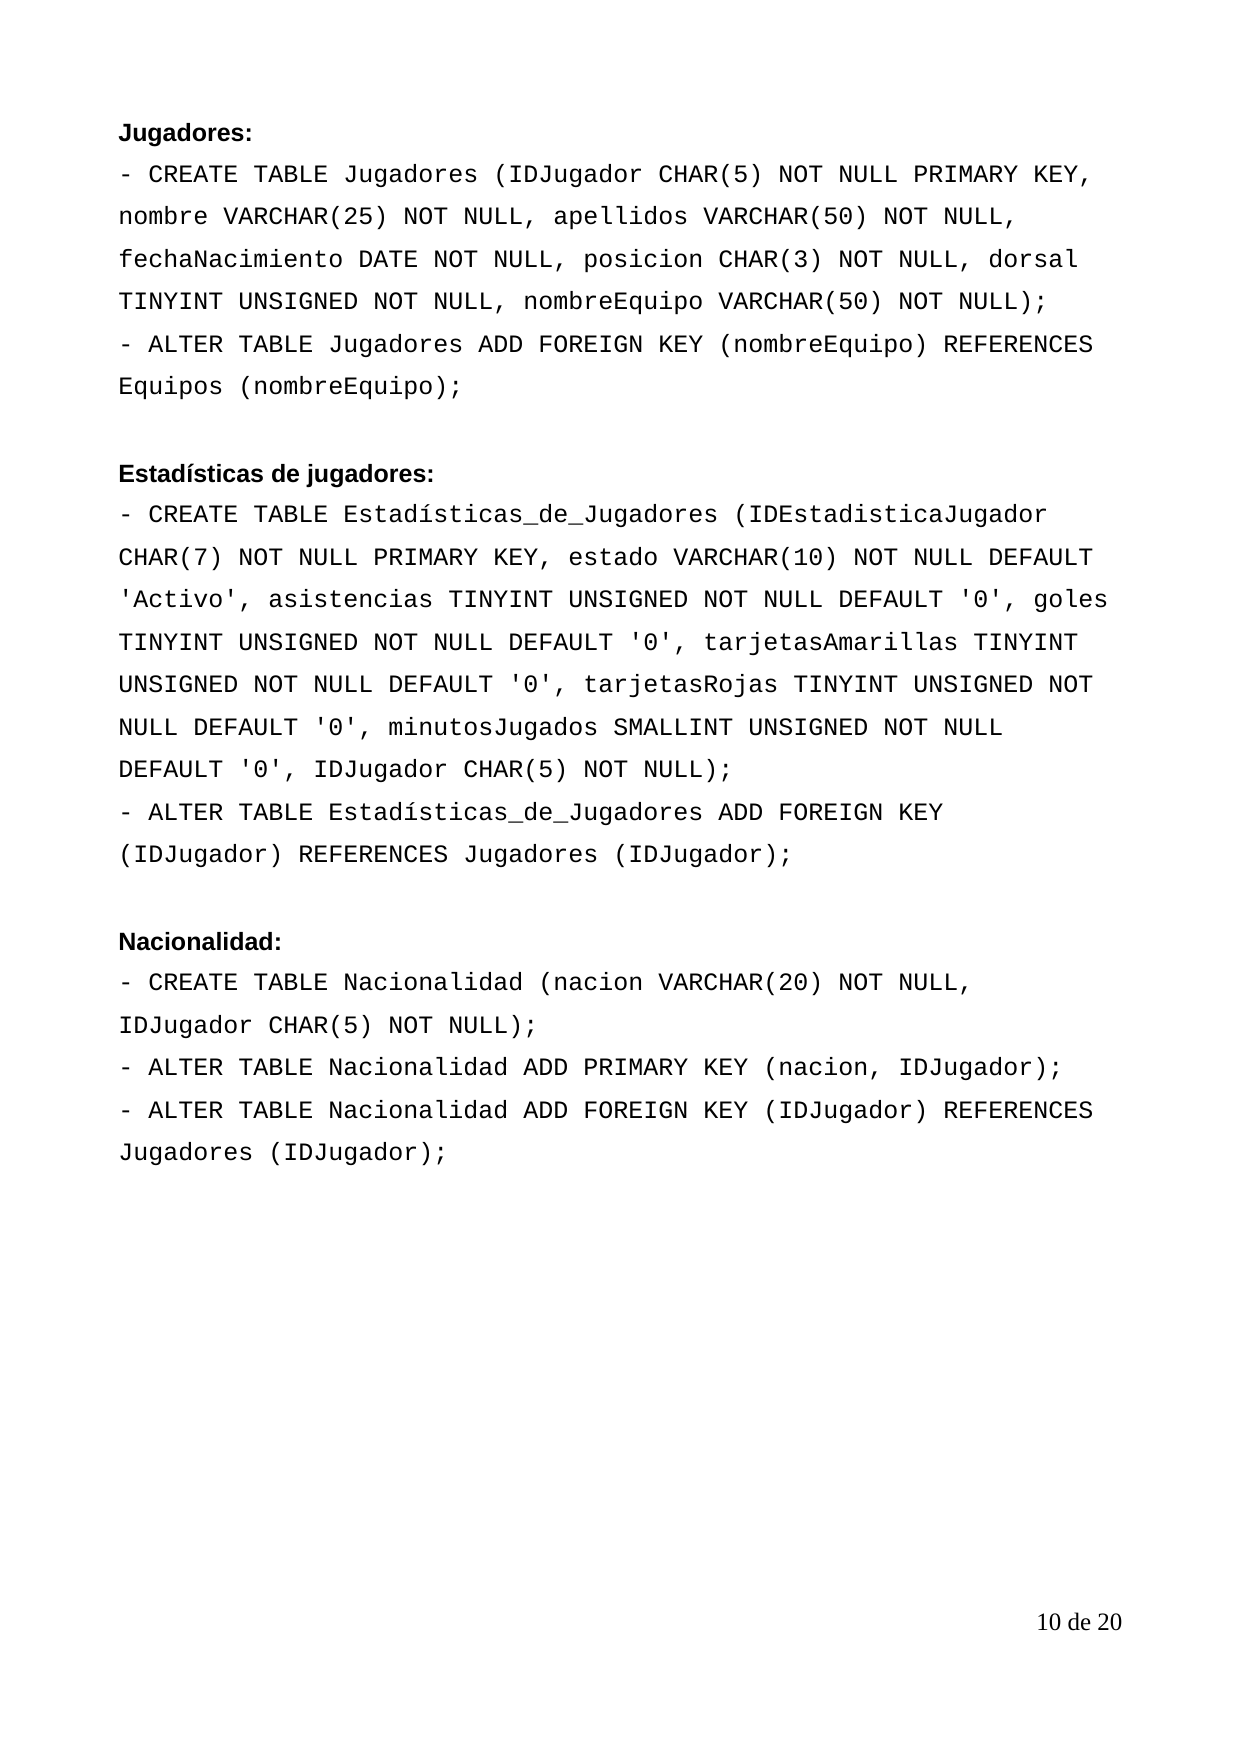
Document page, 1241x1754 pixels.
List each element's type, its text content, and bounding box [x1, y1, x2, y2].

text - ALTER TABLE Nacionalidad ADD FOREIGN KEY (IDJugador) REFERENCES Jugadores (IDJugador); [118, 1097, 1122, 1168]
text - CREATE TABLE Jugadores (IDJugador CHAR(5) NOT NULL PRIMARY KEY, nombre VARCHAR(25) NOT NULL, apellidos VARCHAR(50) NOT NULL, fechaNacimiento DATE NOT NULL, posicion CHAR(3) NOT NULL, dorsal TINYINT UNSIGNED NOT NULL, nombreEquipo VARCHAR(50) NOT NULL); [118, 161, 1122, 317]
text - ALTER TABLE Estadísticas_de_Jugadores ADD FOREIGN KEY (IDJugador) REFERENCES Jugadores (IDJugador); [118, 799, 1122, 870]
text Nacionalidad: [118, 927, 1122, 956]
text Jugadores: [118, 118, 1122, 147]
text - ALTER TABLE Jugadores ADD FOREIGN KEY (nombreEquipo) REFERENCES Equipos (nombreEquipo); [118, 331, 1122, 402]
text Estadísticas de jugadores: [118, 459, 1122, 487]
text - CREATE TABLE Estadísticas_de_Jugadores (IDEstadisticaJugador CHAR(7) NOT NULL PRIMARY KEY, estado VARCHAR(10) NOT NULL DEFAULT 'Activo', asistencias TINYINT UNSIGNED NOT NULL DEFAULT '0', goles TINYINT UNSIGNED NOT NULL DEFAULT '0', tarjetasAmarillas TINYINT UNSIGNED NOT NULL DEFAULT '0', tarjetasRojas TINYINT UNSIGNED NOT NULL DEFAULT '0', minutosJugados SMALLINT UNSIGNED NOT NULL DEFAULT '0', IDJugador CHAR(5) NOT NULL); [118, 502, 1122, 785]
text - ALTER TABLE Nacionalidad ADD PRIMARY KEY (nacion, IDJugador); [118, 1055, 1122, 1083]
text - CREATE TABLE Nacionalidad (nacion VARCHAR(20) NOT NULL, IDJugador CHAR(5) NOT NULL); [118, 970, 1122, 1041]
